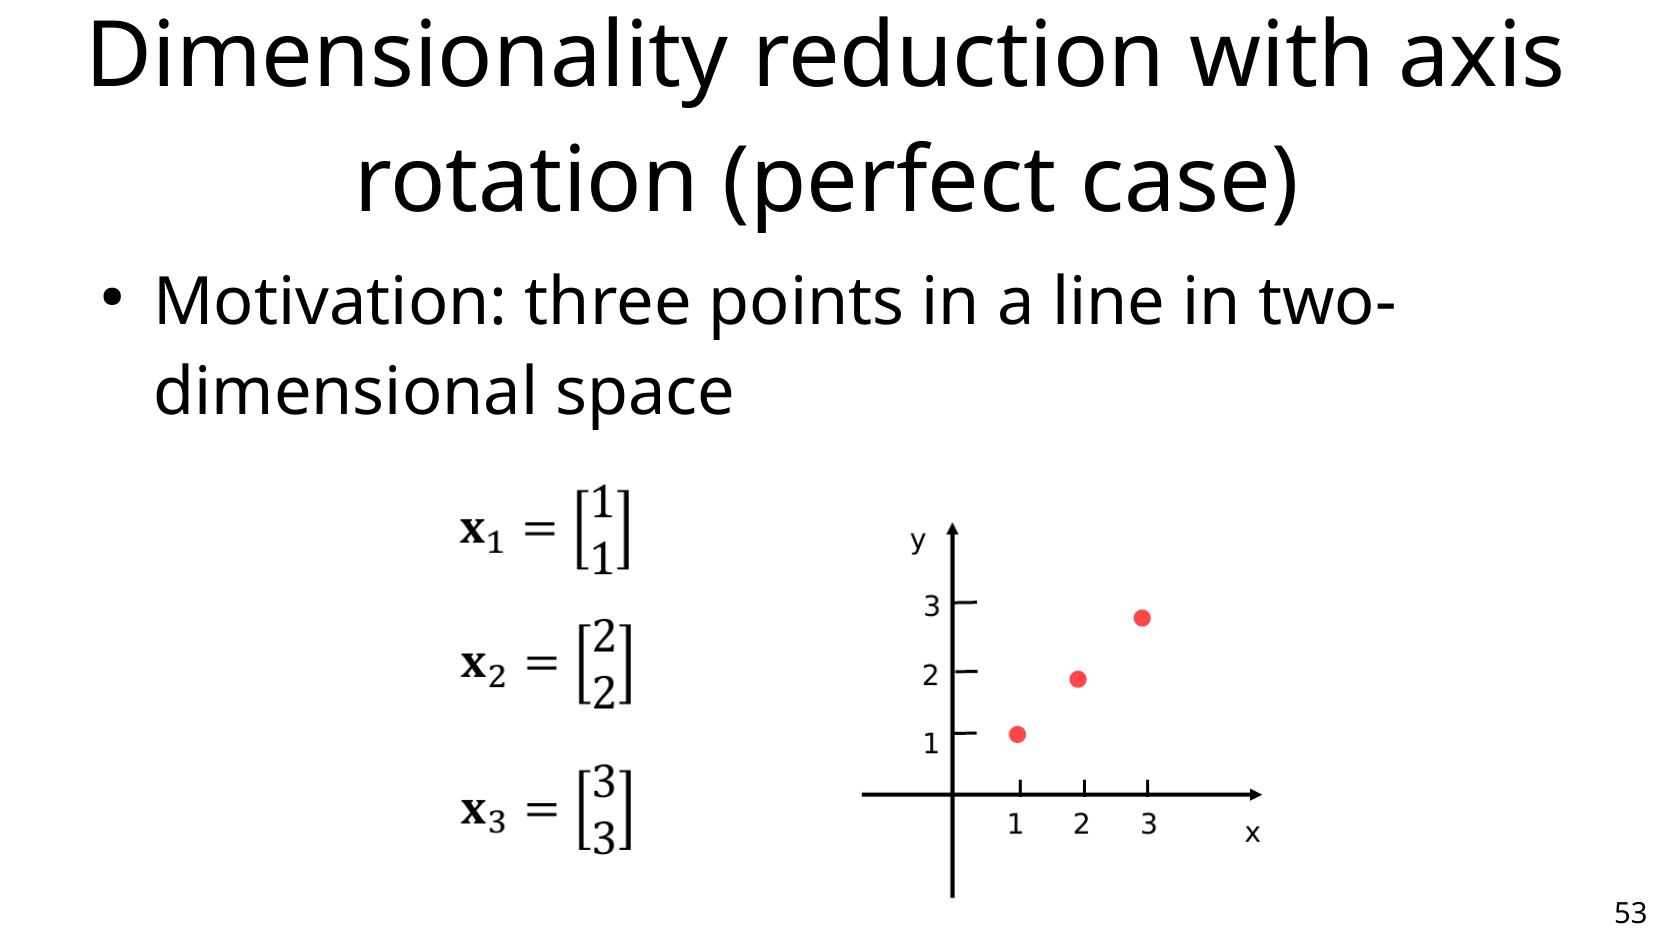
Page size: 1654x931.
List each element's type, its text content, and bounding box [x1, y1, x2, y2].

title Dimensionality reduction with axis rotation (perfect case) [82, 1, 1571, 226]
list Motivation: three points in a line in two-dimensional space [82, 253, 1571, 793]
picture [425, 446, 1306, 912]
